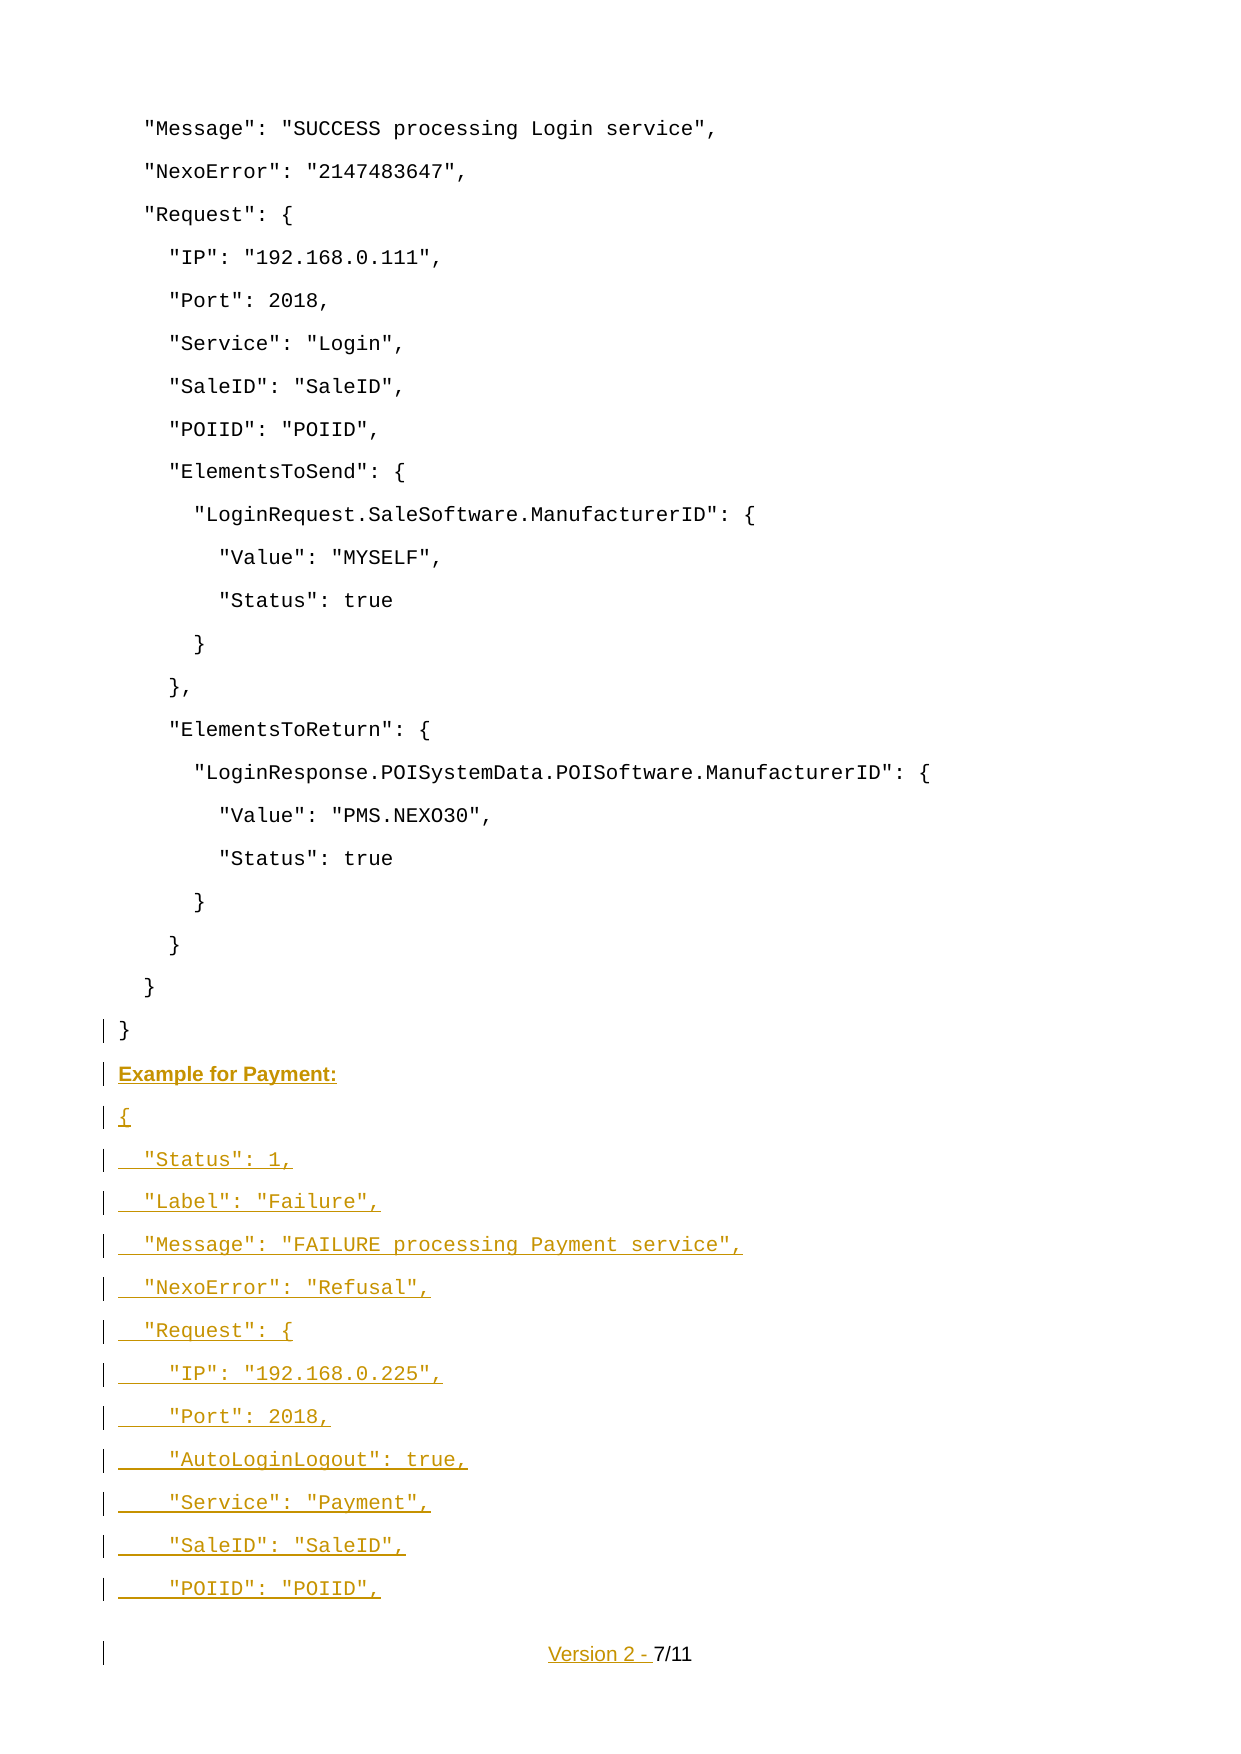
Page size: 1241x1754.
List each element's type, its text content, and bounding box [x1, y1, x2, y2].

text "LoginRequest.SaleSoftware.ManufacturerID": { [118, 504, 1122, 528]
text "Request": { [118, 204, 1122, 228]
text } [118, 891, 1122, 914]
text "Message": "SUCCESS processing Login service", [118, 118, 1122, 142]
text } [118, 1019, 1122, 1043]
text "Port": 2018, [118, 1406, 1122, 1430]
text "SaleID": "SaleID", [118, 1535, 1122, 1558]
text "Status": true [118, 590, 1122, 614]
text "NexoError": "2147483647", [118, 161, 1122, 185]
text "POIID": "POIID", [118, 1578, 1122, 1601]
text } [118, 633, 1122, 657]
text "POIID": "POIID", [118, 418, 1122, 442]
text "Label": "Failure", [118, 1191, 1122, 1215]
text "AutoLoginLogout": true, [118, 1449, 1122, 1473]
text "ElementsToSend": { [118, 461, 1122, 485]
text "LoginResponse.POISystemData.POISoftware.ManufacturerID": { [118, 762, 1122, 786]
text "Service": "Login", [118, 333, 1122, 356]
text } [118, 933, 1122, 957]
text "Message": "FAILURE processing Payment service", [118, 1234, 1122, 1258]
text "Value": "MYSELF", [118, 547, 1122, 571]
text "Status": 1, [118, 1148, 1122, 1172]
text "Request": { [118, 1320, 1122, 1344]
text "SaleID": "SaleID", [118, 376, 1122, 399]
text "IP": "192.168.0.225", [118, 1363, 1122, 1387]
text "Port": 2018, [118, 290, 1122, 313]
text } [118, 976, 1122, 1000]
text { [118, 1106, 1122, 1129]
text "Service": "Payment", [118, 1492, 1122, 1516]
text "Status": true [118, 848, 1122, 871]
text Example for Payment: [118, 1062, 1122, 1086]
text "NexoError": "Refusal", [118, 1277, 1122, 1301]
text }, [118, 676, 1122, 700]
text "Value": "PMS.NEXO30", [118, 805, 1122, 828]
text "IP": "192.168.0.111", [118, 247, 1122, 271]
text "ElementsToReturn": { [118, 719, 1122, 743]
